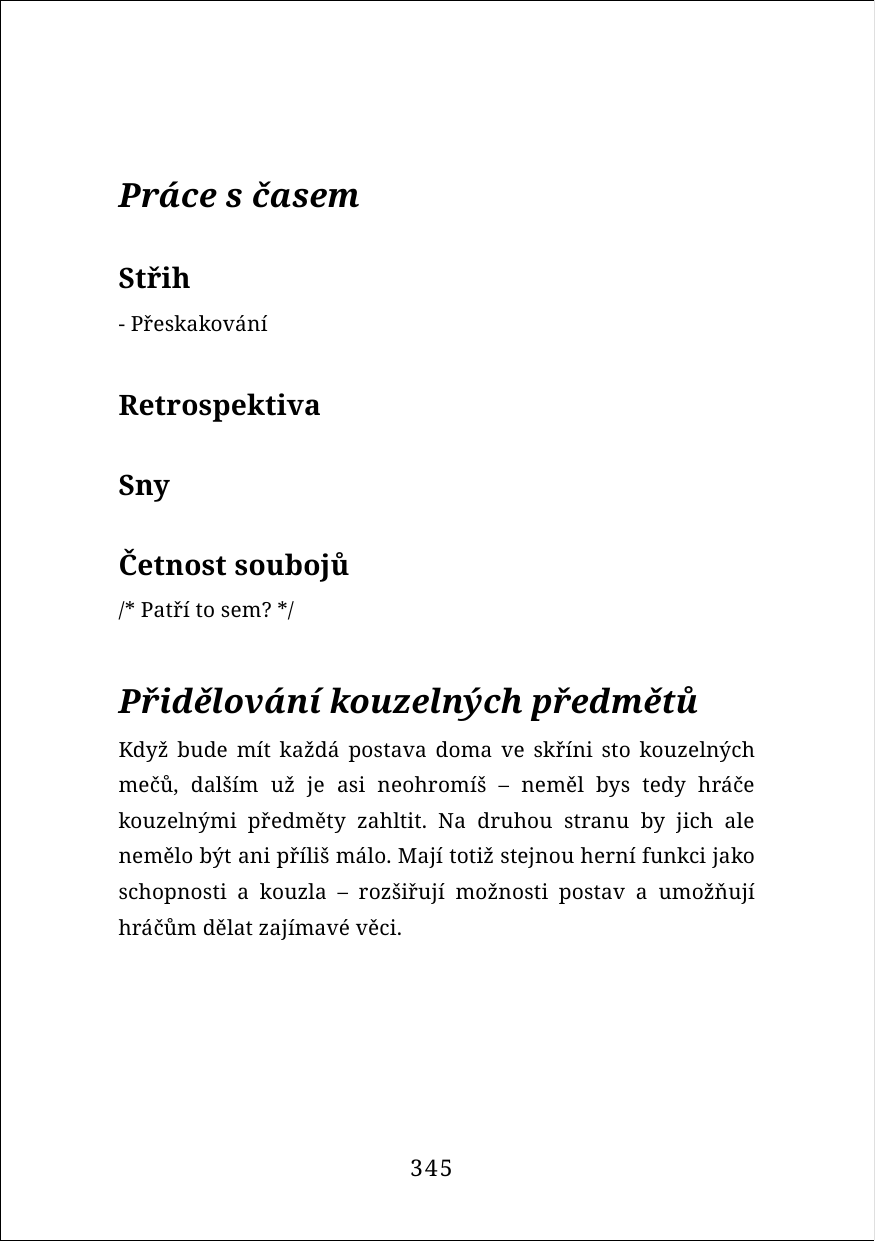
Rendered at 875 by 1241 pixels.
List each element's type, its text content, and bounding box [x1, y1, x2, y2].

subtitle Střih [118, 258, 756, 297]
text /* Patří to sem? */ [118, 595, 756, 623]
subtitle Sny [118, 465, 756, 503]
subtitle Práce s časem [118, 172, 756, 217]
subtitle Četnost soubojů [118, 545, 756, 583]
subtitle Retrospektiva [118, 386, 756, 424]
text - Přeskakování [118, 309, 756, 337]
text Když bude mít každá postava doma ve skříni sto kouzelných mečů, dalším už je asi neohromíš – neměl bys tedy hráče kouzelnými předměty zahltit. Na druhou stranu by jich ale nemělo být ani příliš málo. Mají totiž stejnou herní funkci jako schopnosti a kouzla – rozšiřují možnosti postav a umožňují hráčům dělat zajímavé věci. [118, 735, 756, 941]
subtitle Přidělování kouzelných předmětů [118, 678, 756, 723]
